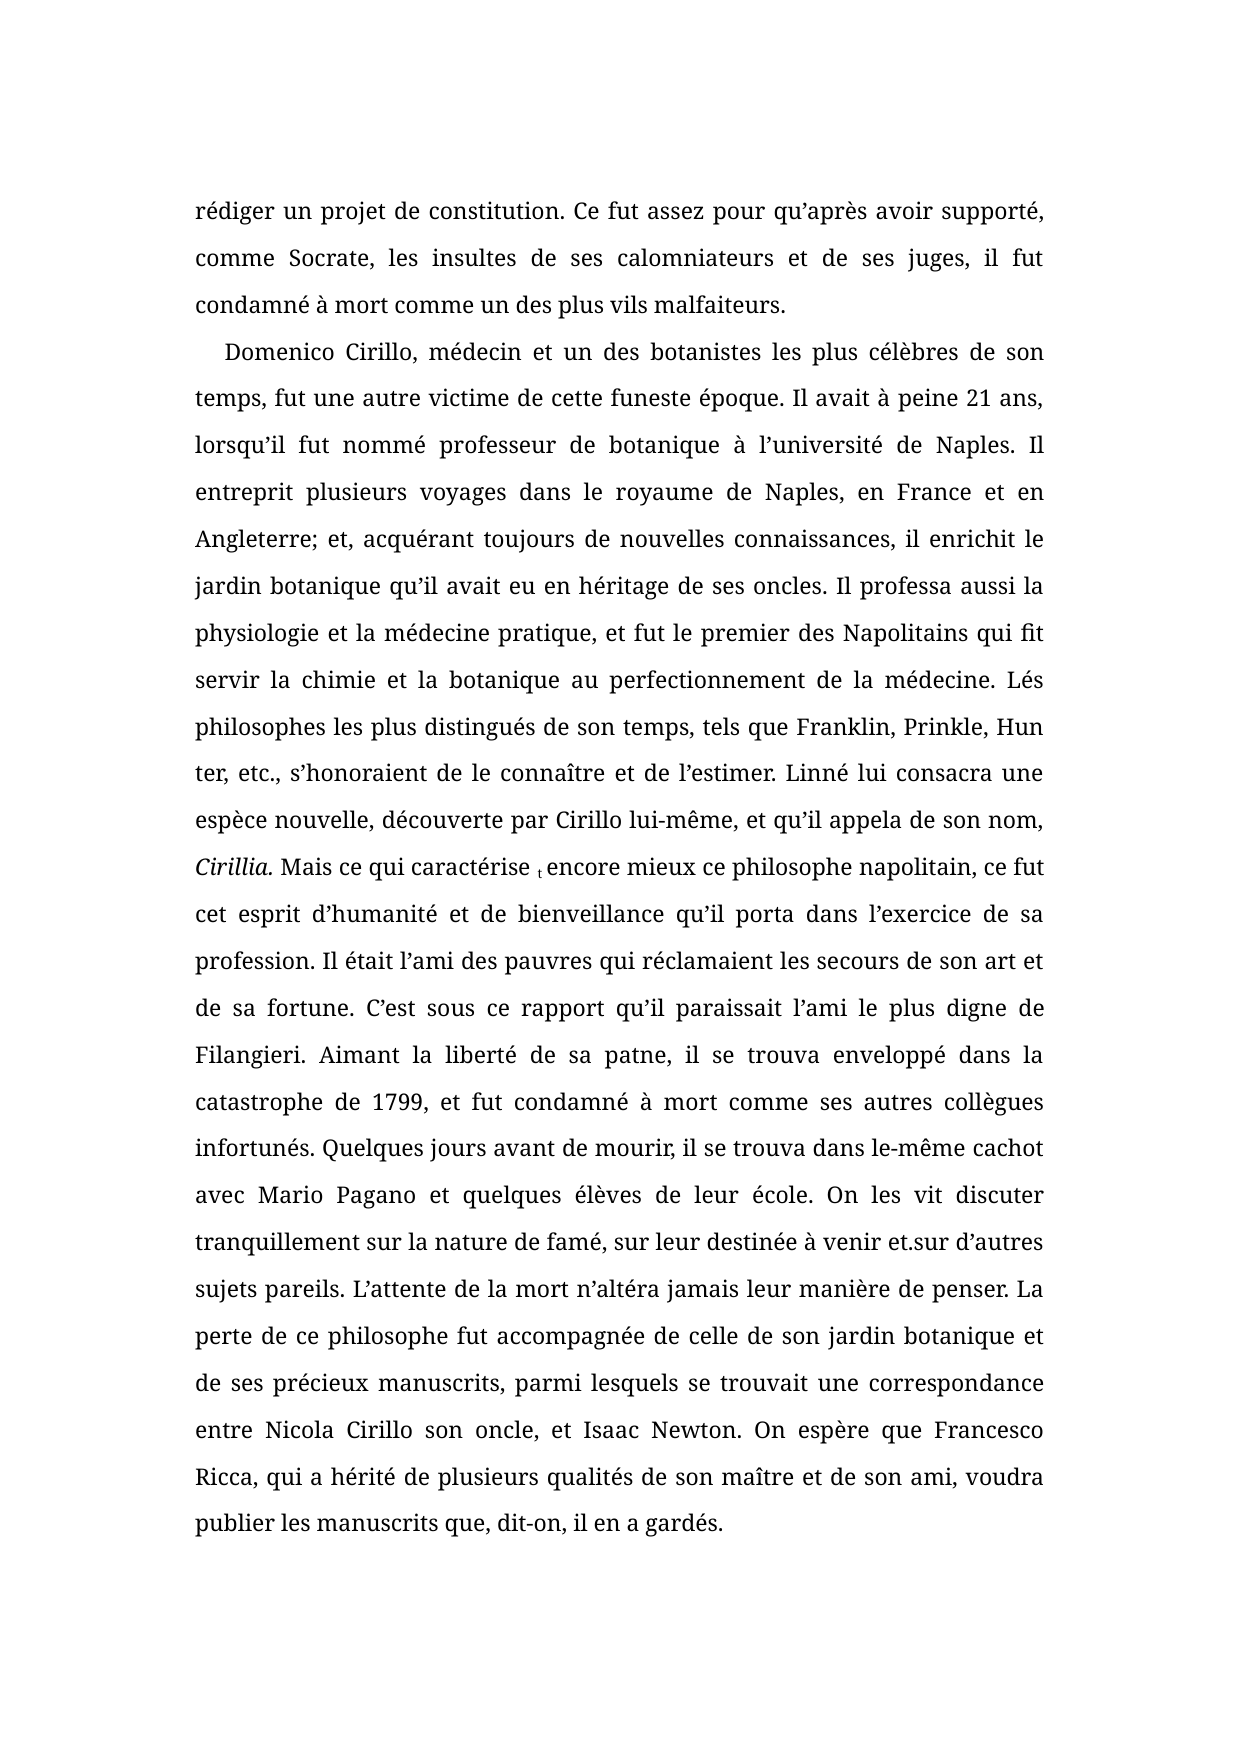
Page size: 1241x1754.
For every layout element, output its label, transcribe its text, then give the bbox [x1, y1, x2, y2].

text Domenico Cirillo, médecin et un des botanistes les plus célèbres de son temps, fut une autre victime de cette funeste époque. Il avait à peine 21 ans, lorsqu’il fut nommé professeur de botanique à l’université de Naples. Il entreprit plusieurs voyages dans le royaume de Naples, en France et en Angleterre; et, acquérant toujours de nouvelles connaissances, il enrichit le jardin botanique qu’il avait eu en héritage de ses oncles. Il professa aussi la physiologie et la médecine pratique, et fut le premier des Napolitains qui fit servir la chimie et la botanique au perfectionnement de la médecine. Lés philosophes les plus distingués de son temps, tels que Franklin, Prinkle, Hun ter, etc., s’honoraient de le connaître et de l’estimer. Linné lui consacra une espèce nouvelle, découverte par Cirillo lui-même, et qu’il appela de son nom, Cirillia. Mais ce qui caractérise t encore mieux ce philosophe napolitain, ce fut cet esprit d’humanité et de bienveillance qu’il porta dans l’exercice de sa profession. Il était l’ami des pauvres qui réclamaient les secours de son art et de sa fortune. C’est sous ce rapport qu’il paraissait l’ami le plus digne de Filangieri. Aimant la liberté de sa patne, il se trouva enveloppé dans la catastrophe de 1799, et fut condamné à mort comme ses autres collègues infortunés. Quelques jours avant de mourir, il se trouva dans le-même cachot avec Mario Pagano et quelques élèves de leur école. On les vit discuter tranquillement sur la nature de famé, sur leur destinée à venir et.sur d’autres sujets pareils. L’attente de la mort n’altéra jamais leur manière de penser. La perte de ce philosophe fut accompagnée de celle de son jardin botanique et de ses précieux manuscrits, parmi lesquels se trouvait une correspondance entre Nicola Cirillo son oncle, et Isaac Newton. On espère que Francesco Ricca, qui a hérité de plusieurs qualités de son maître et de son ami, voudra publier les manuscrits que, dit-on, il en a gardés. [195, 336, 1045, 1539]
text rédiger un projet de constitution. Ce fut assez pour qu’après avoir supporté, comme Socrate, les insultes de ses calomniateurs et de ses juges, il fut condamné à mort comme un des plus vils malfaiteurs. [195, 195, 1045, 320]
